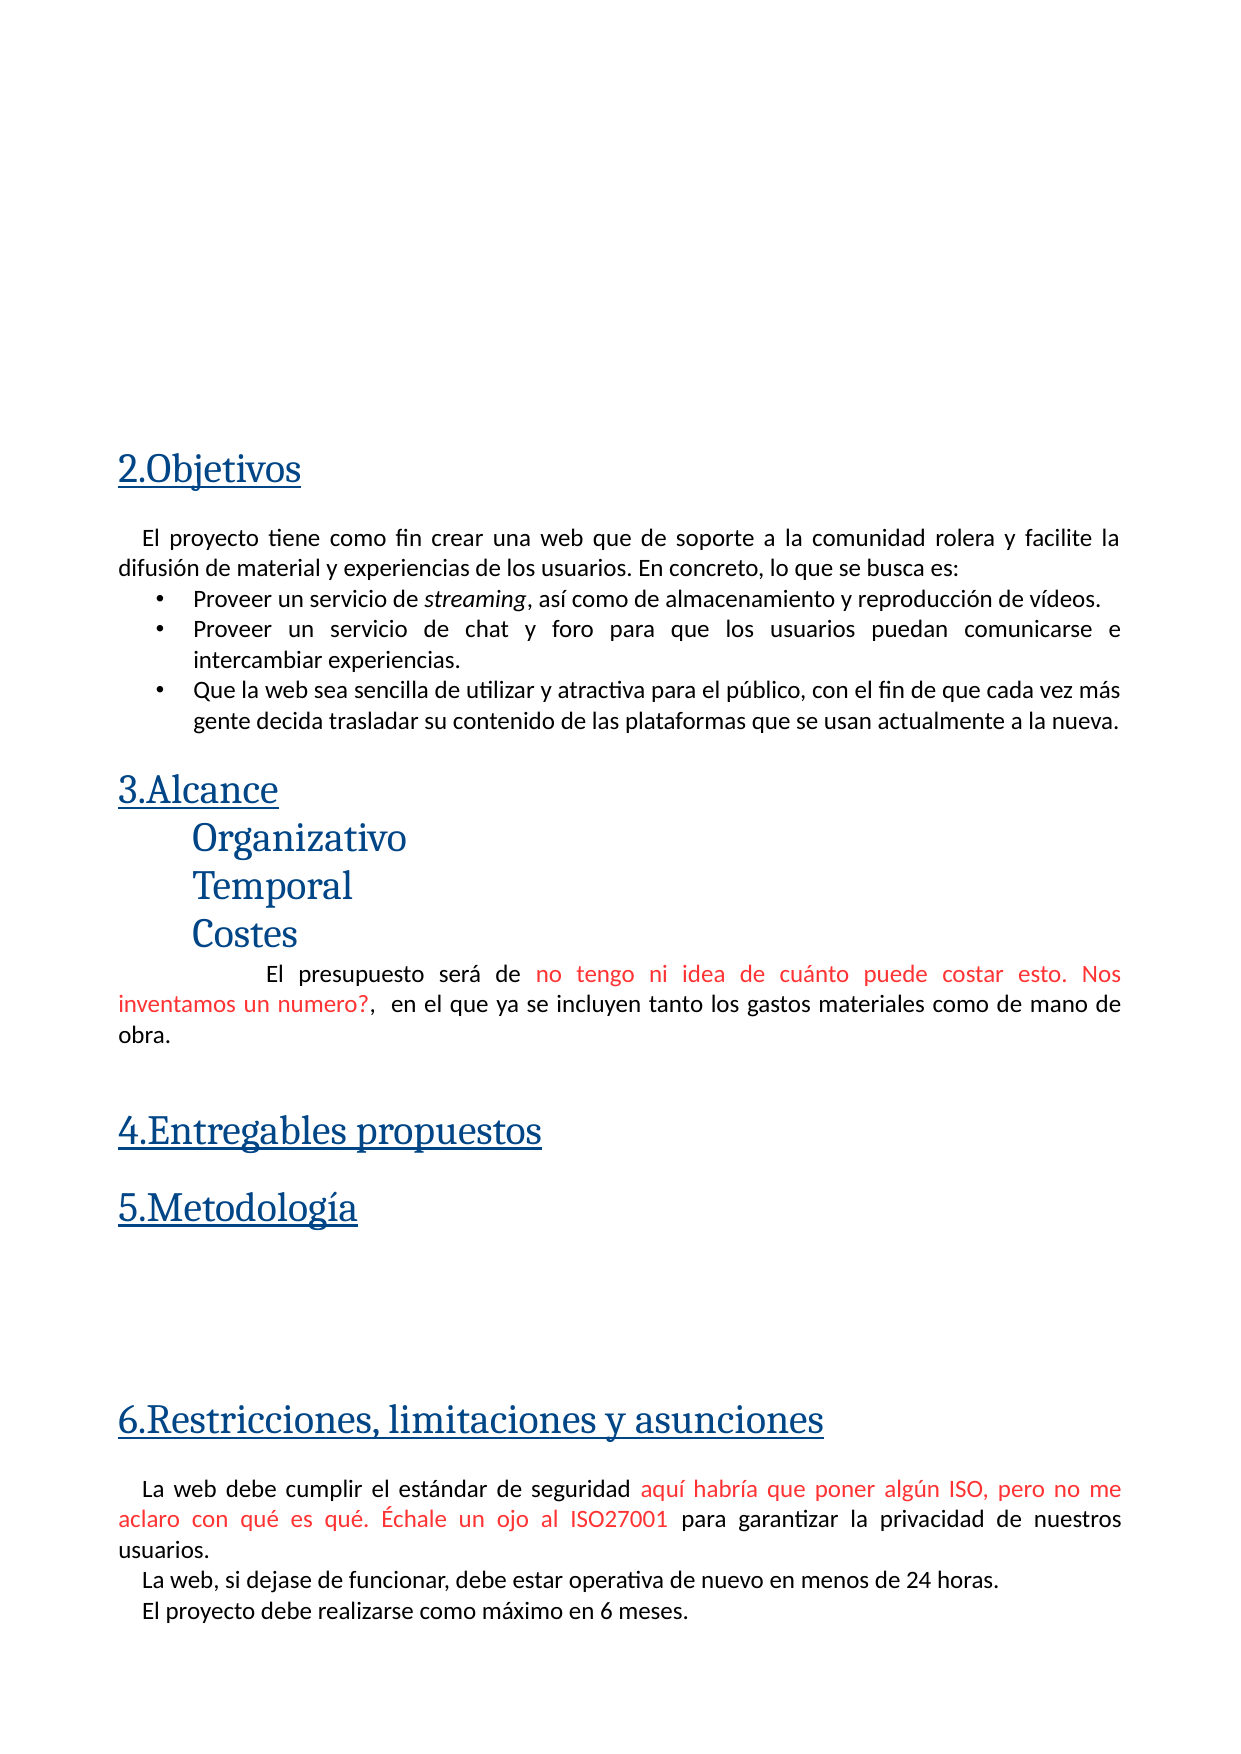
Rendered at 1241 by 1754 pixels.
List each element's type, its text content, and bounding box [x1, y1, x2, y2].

list Proveer un servicio de chat y foro para que los usuarios puedan comunicarse e intercambiar experiencias. [156, 613, 1122, 674]
text 3.Alcance [118, 766, 1122, 814]
text 6.Restricciones, limitaciones y asunciones [118, 1396, 1122, 1444]
list Que la web sea sencilla de utilizar y atractiva para el público, con el fin de que cada vez más gente decida trasladar su contenido de las plataformas que se usan actualmente a la nueva. [156, 674, 1122, 736]
text La web debe cumplir el estándar de seguridad aquí habría que poner algún ISO, pero no me aclaro con qué es qué. Échale un ojo al ISO27001 para garantizar la privacidad de nuestros usuarios. [118, 1473, 1122, 1564]
text El proyecto tiene como fin crear una web que de soporte a la comunidad rolera y facilite la difusión de material y experiencias de los usuarios. En concreto, lo que se busca es: [118, 522, 1122, 583]
list Proveer un servicio de streaming, así como de almacenamiento y reproducción de vídeos. [156, 583, 1122, 613]
text Temporal [118, 862, 1122, 910]
text 5.Metodología [118, 1183, 1122, 1231]
text Costes [118, 910, 1122, 958]
text El proyecto debe realizarse como máximo en 6 meses. [118, 1595, 1122, 1625]
text Organizativo [118, 814, 1122, 862]
text 4.Entregables propuestos [118, 1107, 1122, 1155]
text El presupuesto será de no tengo ni idea de cuánto puede costar esto. Nos inventamos un numero?, en el que ya se incluyen tanto los gastos materiales como de mano de obra. [118, 958, 1122, 1049]
text La web, si dejase de funcionar, debe estar operativa de nuevo en menos de 24 horas. [118, 1564, 1122, 1595]
text 2.Objetivos [118, 445, 1122, 493]
